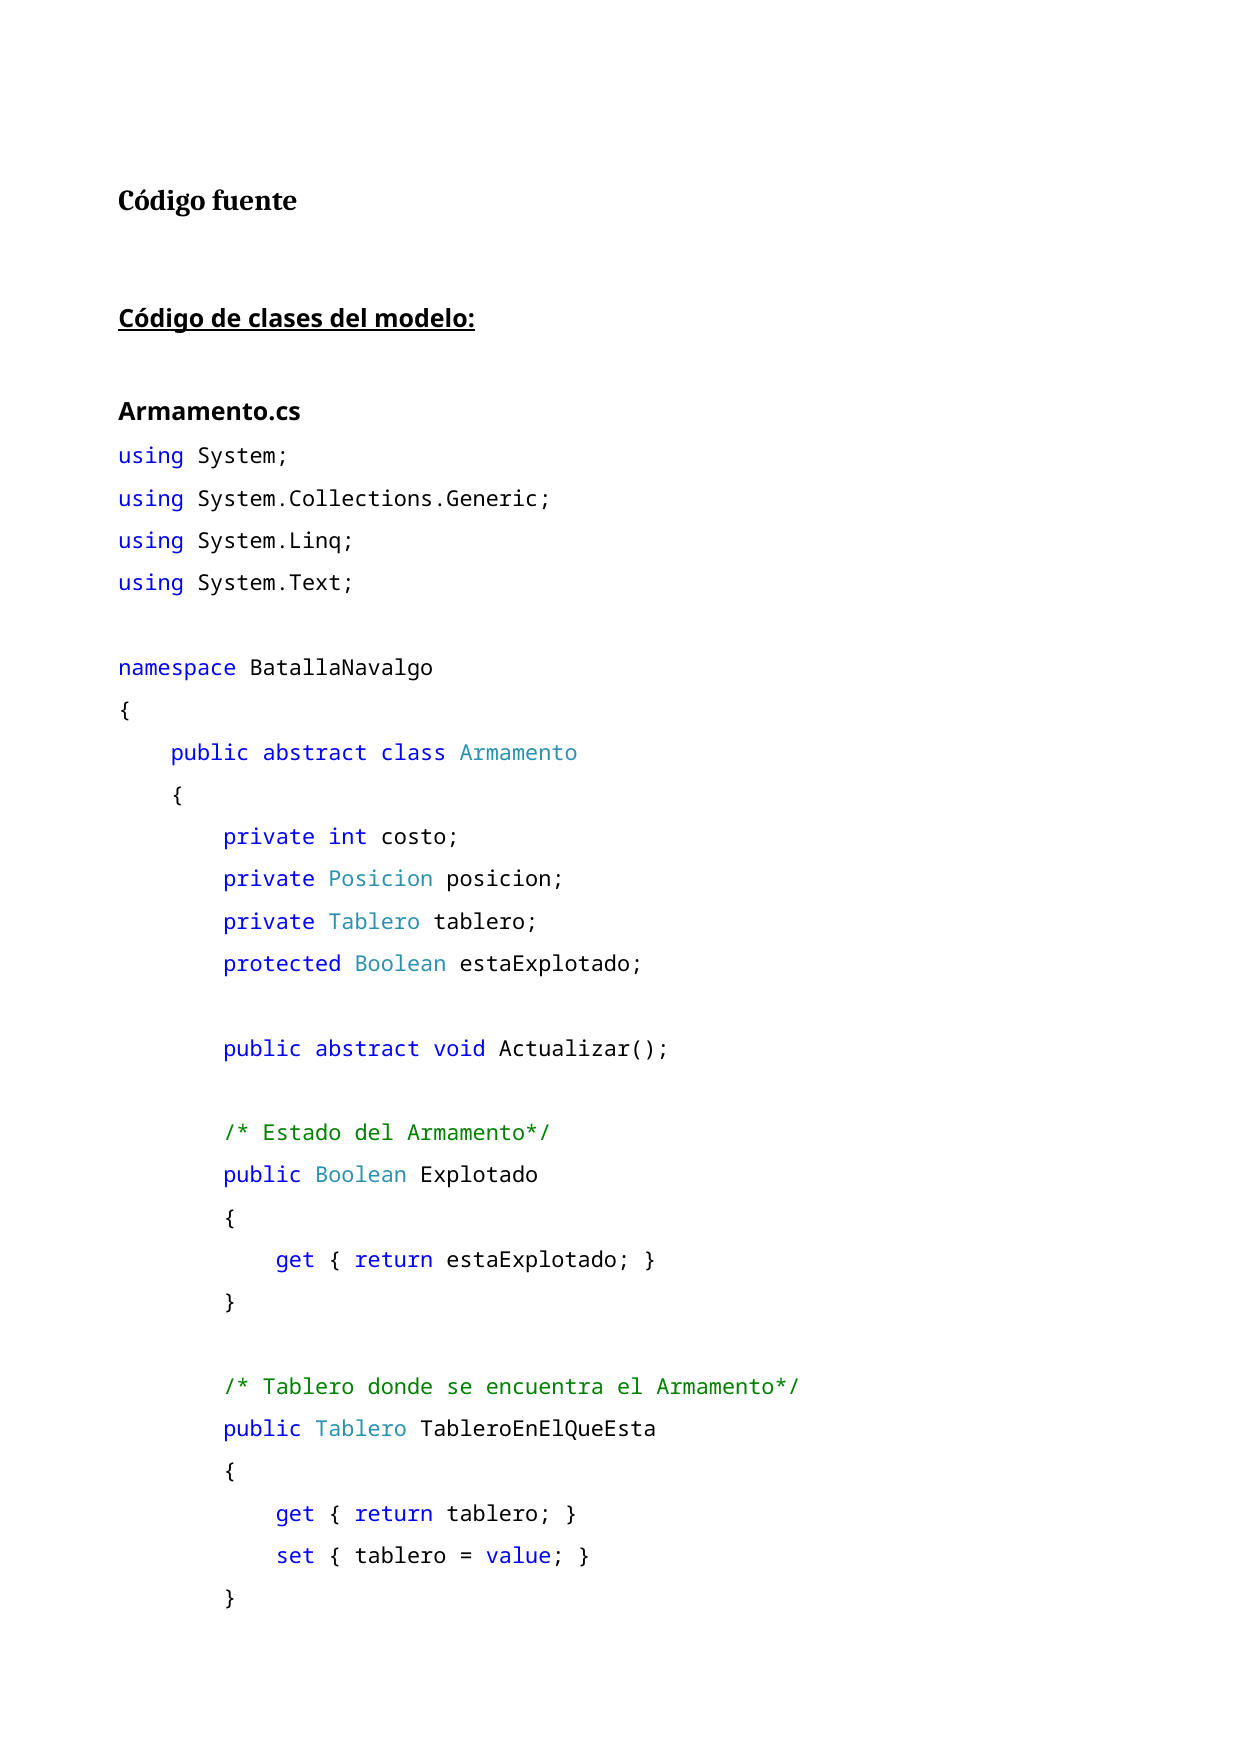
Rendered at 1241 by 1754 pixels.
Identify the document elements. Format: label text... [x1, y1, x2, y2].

text using System.Collections.Generic; [118, 483, 1122, 512]
text } [118, 1286, 1122, 1316]
text Armamento.cs [118, 394, 1122, 428]
text using System; [118, 440, 1122, 470]
text namespace BatallaNavalgo [118, 652, 1122, 682]
text Código de clases del modelo: [118, 301, 1122, 335]
text { [118, 1455, 1122, 1485]
text public Tablero TableroEnElQueEsta [118, 1413, 1122, 1443]
text { [118, 779, 1122, 808]
text private int costo; [118, 821, 1122, 851]
text /* Estado del Armamento*/ [118, 1117, 1122, 1147]
text public Boolean Explotado [118, 1159, 1122, 1189]
text get { return estaExplotado; } [118, 1244, 1122, 1274]
text private Posicion posicion; [118, 863, 1122, 893]
text set { tablero = value; } [118, 1540, 1122, 1570]
text } [118, 1582, 1122, 1612]
text public abstract void Actualizar(); [118, 1032, 1122, 1062]
text using System.Text; [118, 567, 1122, 597]
text private Tablero tablero; [118, 906, 1122, 935]
text public abstract class Armamento [118, 736, 1122, 766]
text get { return tablero; } [118, 1498, 1122, 1527]
text protected Boolean estaExplotado; [118, 948, 1122, 978]
text Código fuente [118, 184, 1122, 217]
text using System.Linq; [118, 525, 1122, 555]
text { [118, 694, 1122, 724]
text /* Tablero donde se encuentra el Armamento*/ [118, 1371, 1122, 1401]
text { [118, 1202, 1122, 1231]
